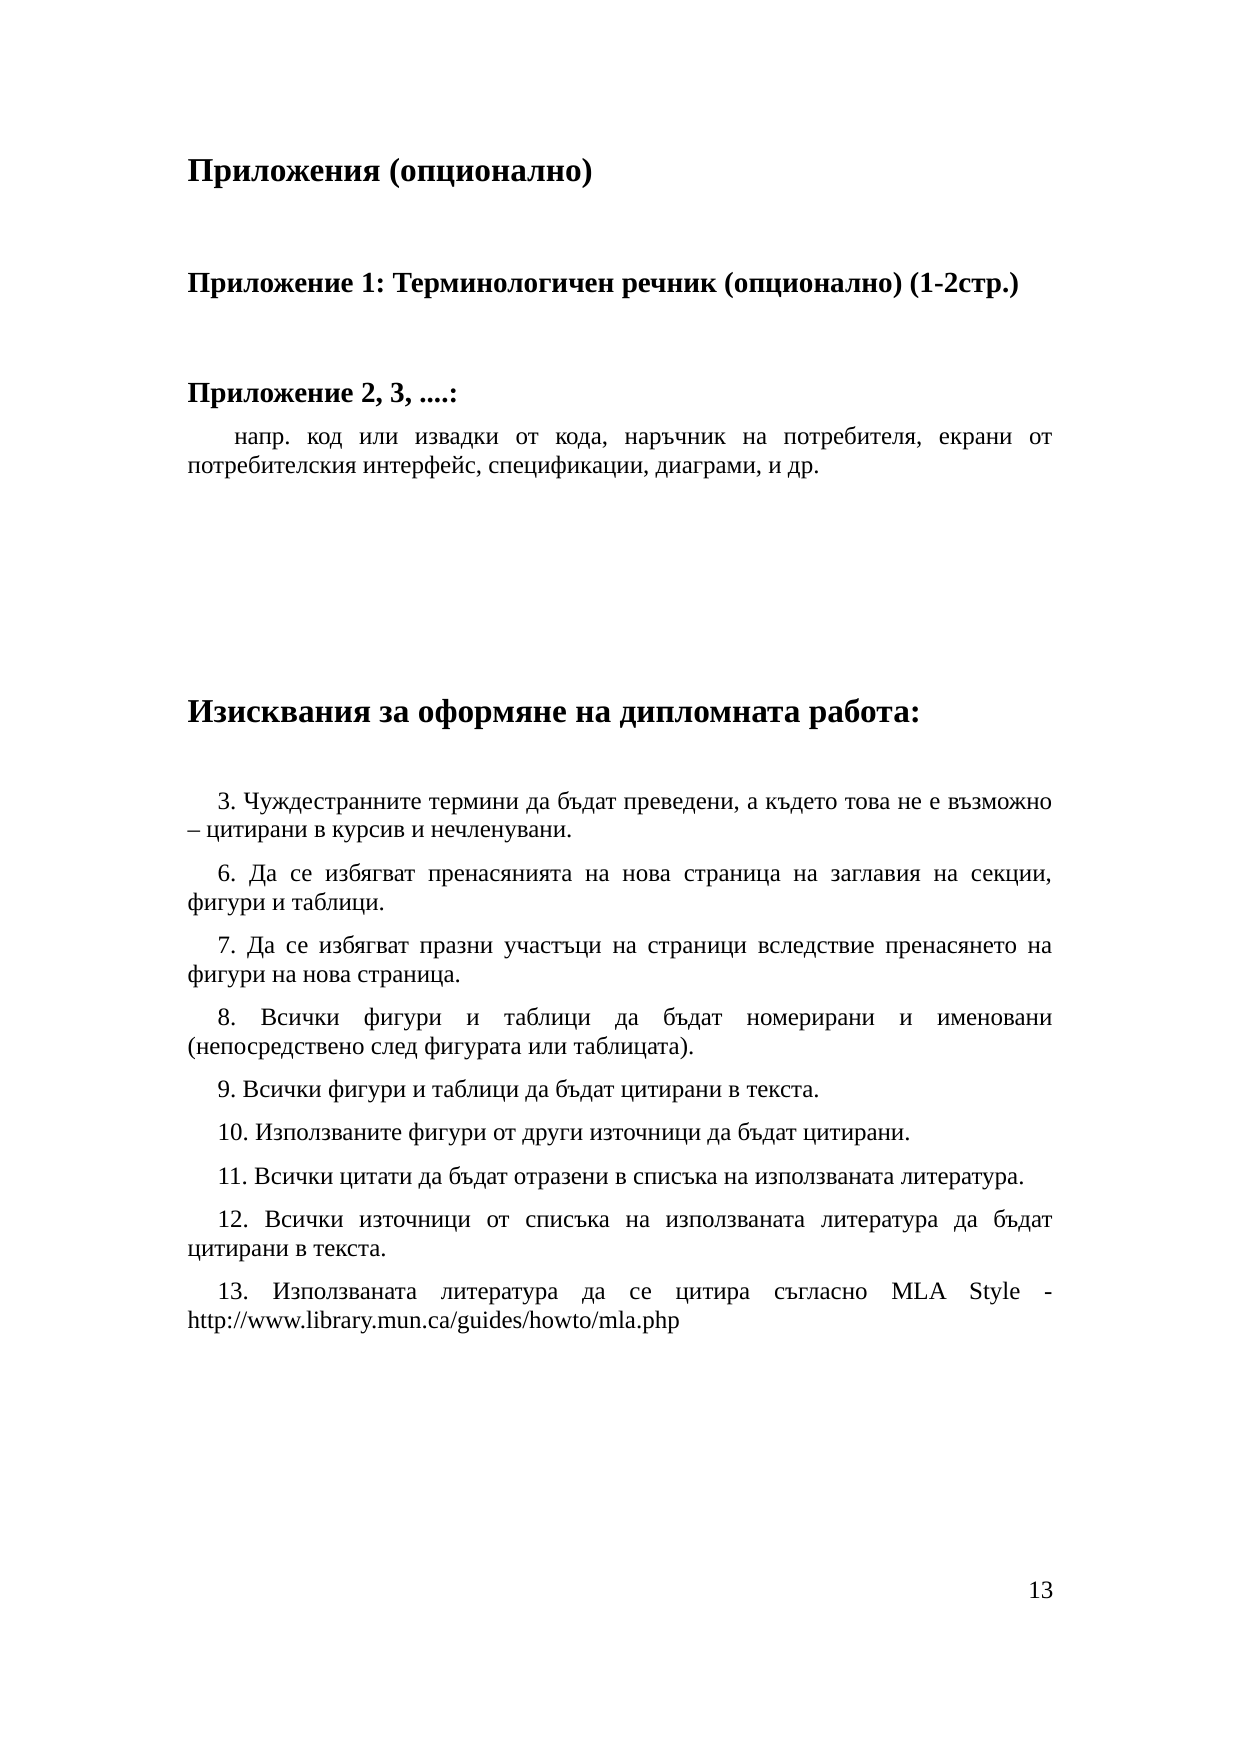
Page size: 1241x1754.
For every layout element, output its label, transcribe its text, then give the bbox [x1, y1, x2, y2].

text 12. Всички източници от списъка на използваната литература да бъдат цитирани в текста. [187, 1204, 1053, 1262]
text 9. Всички фигури и таблици да бъдат цитирани в текста. [187, 1074, 1053, 1103]
text 13. Използваната литература да се цитира съгласно MLA Style - http://www.library.mun.ca/guides/howto/mla.php [187, 1276, 1053, 1334]
subtitle Приложение 1: Терминологичен речник (опционално) (1-2стр.) [187, 265, 1053, 298]
text напр. код или извадки от кода, наръчник на потребителя, екрани от потребителския интерфейс, спецификации, диаграми, и др. [187, 421, 1053, 479]
text 7. Да се избягват празни участъци на страници вследствие пренасянето на фигури на нова страница. [187, 930, 1053, 987]
text 8. Всички фигури и таблици да бъдат номерирани и именовани (непосредствено след фигурата или таблицата). [187, 1002, 1053, 1059]
subtitle Приложения (опционално) [187, 150, 1053, 188]
text 11. Всички цитати да бъдат отразени в списъка на използваната литература. [187, 1161, 1053, 1189]
text 6. Да се избягват пренасянията на нова страница на заглавия на секции, фигури и таблици. [187, 858, 1053, 915]
subtitle Приложение 2, 3, ....: [187, 375, 1053, 409]
subtitle Изисквания за оформяне на дипломната работа: [187, 692, 1053, 730]
text 3. Чуждестранните термини да бъдат преведени, а където това не е възможно – цитирани в курсив и нечленувани. [187, 786, 1053, 843]
text 10. Използваните фигури от други източници да бъдат цитирани. [187, 1117, 1053, 1146]
